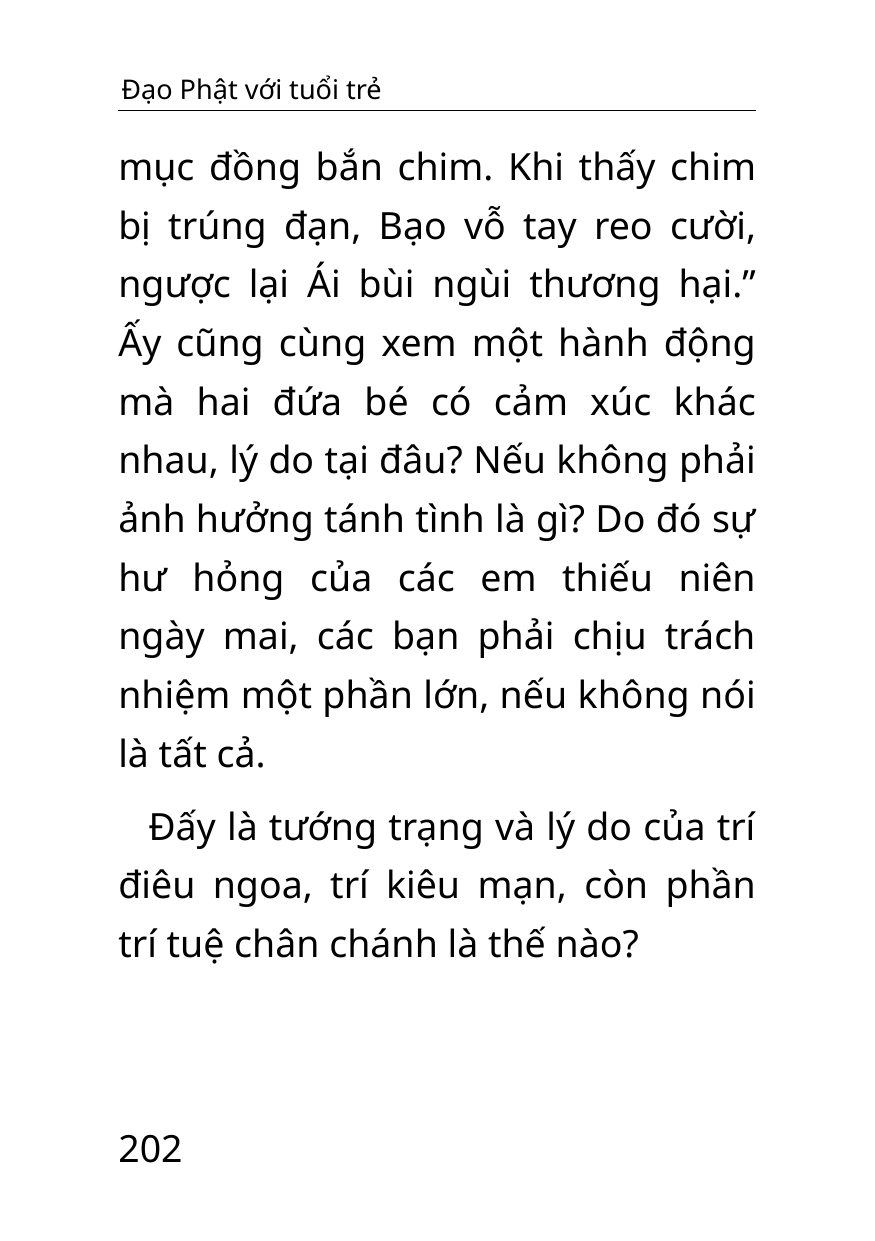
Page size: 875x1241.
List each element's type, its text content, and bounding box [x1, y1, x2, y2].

text Ðấy là tướng trạng và lý do của trí điêu ngoa, trí kiêu mạn, còn phần trí tuệ chân chánh là thế nào? [118, 800, 756, 968]
text mục đồng bắn chim. Khi thấy chim bị trúng đạn, Bạo vỗ tay reo cười, ngược lại Ái bùi ngùi thương hại.” Ấy cũng cùng xem một hành động mà hai đứa bé có cảm xúc khác nhau, lý do tại đâu? Nếu không phải ảnh hưởng tánh tình là gì? Do đó sự hư hỏng của các em thiếu niên ngày mai, các bạn phải chịu trách nhiệm một phần lớn, nếu không nói là tất cả. [118, 141, 756, 778]
